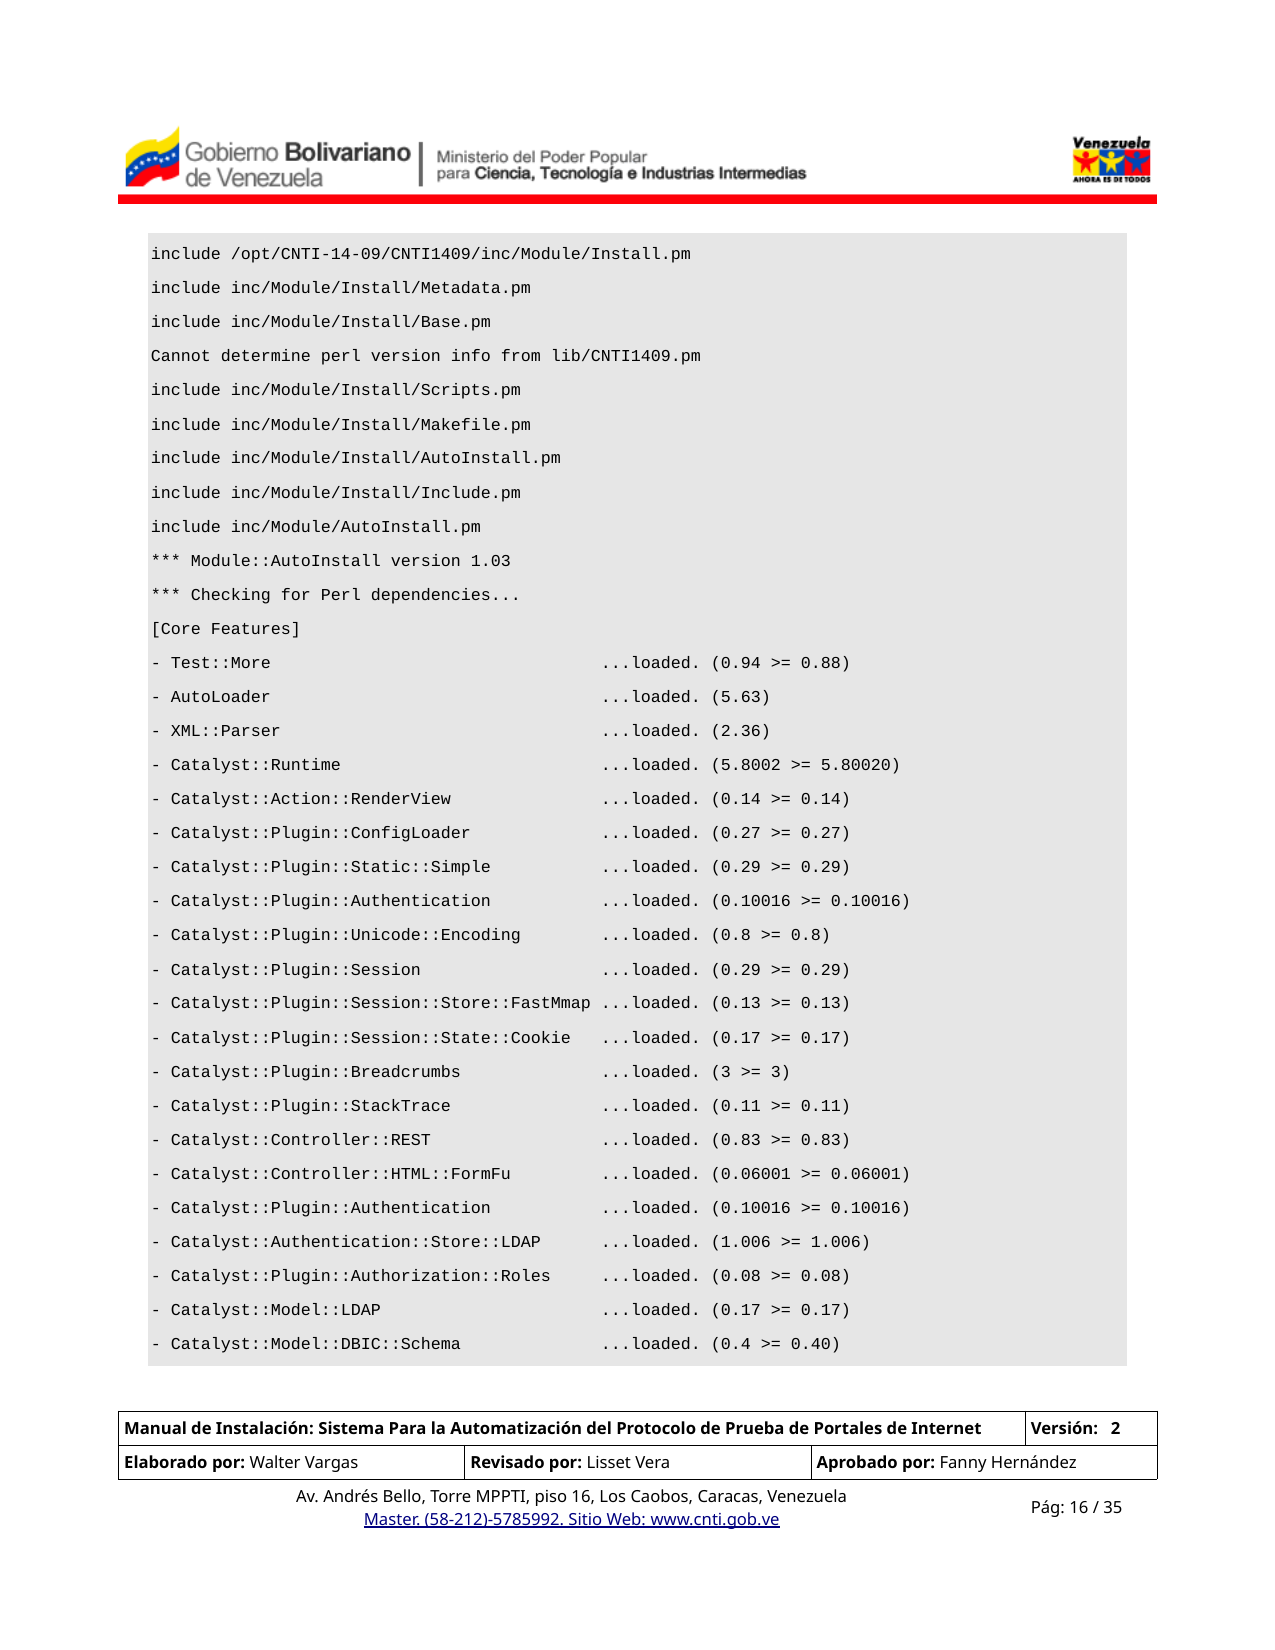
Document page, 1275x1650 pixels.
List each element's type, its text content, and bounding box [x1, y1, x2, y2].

text - Catalyst::Runtime ...loaded. (5.8002 >= 5.80020) [148, 741, 1127, 776]
text - Catalyst::Plugin::Authentication ...loaded. (0.10016 >= 0.10016) [148, 878, 1127, 912]
text - Catalyst::Plugin::Authorization::Roles ...loaded. (0.08 >= 0.08) [148, 1252, 1127, 1286]
text - AutoLoader ...loaded. (5.63) [148, 673, 1127, 707]
text - Catalyst::Plugin::Session::Store::FastMmap ...loaded. (0.13 >= 0.13) [148, 980, 1127, 1014]
text - Catalyst::Plugin::Authentication ...loaded. (0.10016 >= 0.10016) [148, 1184, 1127, 1218]
text include inc/Module/Install/AutoInstall.pm [148, 435, 1127, 469]
text include inc/Module/Install/Include.pm [148, 469, 1127, 503]
text [Core Features] [148, 605, 1127, 639]
text include inc/Module/Install/Metadata.pm [148, 264, 1127, 299]
text include inc/Module/AutoInstall.pm [148, 503, 1127, 537]
text *** Checking for Perl dependencies... [148, 571, 1127, 605]
text - Catalyst::Model::LDAP ...loaded. (0.17 >= 0.17) [148, 1286, 1127, 1321]
picture [118, 118, 1157, 204]
text include inc/Module/Install/Makefile.pm [148, 401, 1127, 435]
text - XML::Parser ...loaded. (2.36) [148, 707, 1127, 741]
text - Catalyst::Model::DBIC::Schema ...loaded. (0.4 >= 0.40) [148, 1321, 1127, 1357]
text *** Module::AutoInstall version 1.03 [148, 537, 1127, 571]
text - Catalyst::Plugin::Session::State::Cookie ...loaded. (0.17 >= 0.17) [148, 1014, 1127, 1048]
text Cannot determine perl version info from lib/CNTI1409.pm [148, 333, 1127, 367]
text - Catalyst::Plugin::Breadcrumbs ...loaded. (3 >= 3) [148, 1048, 1127, 1082]
text include inc/Module/Install/Base.pm [148, 299, 1127, 333]
text - Catalyst::Plugin::Session ...loaded. (0.29 >= 0.29) [148, 946, 1127, 980]
text - Catalyst::Controller::HTML::FormFu ...loaded. (0.06001 >= 0.06001) [148, 1150, 1127, 1184]
text - Test::More ...loaded. (0.94 >= 0.88) [148, 639, 1127, 673]
text - Catalyst::Plugin::Static::Simple ...loaded. (0.29 >= 0.29) [148, 844, 1127, 878]
text include inc/Module/Install/Scripts.pm [148, 367, 1127, 401]
text - Catalyst::Action::RenderView ...loaded. (0.14 >= 0.14) [148, 776, 1127, 809]
text - Catalyst::Plugin::StackTrace ...loaded. (0.11 >= 0.11) [148, 1082, 1127, 1116]
text - Catalyst::Controller::REST ...loaded. (0.83 >= 0.83) [148, 1116, 1127, 1150]
text - Catalyst::Plugin::ConfigLoader ...loaded. (0.27 >= 0.27) [148, 809, 1127, 844]
text - Catalyst::Plugin::Unicode::Encoding ...loaded. (0.8 >= 0.8) [148, 912, 1127, 946]
text - Catalyst::Authentication::Store::LDAP ...loaded. (1.006 >= 1.006) [148, 1218, 1127, 1252]
text include /opt/CNTI-14-09/CNTI1409/inc/Module/Install.pm [148, 233, 1127, 264]
